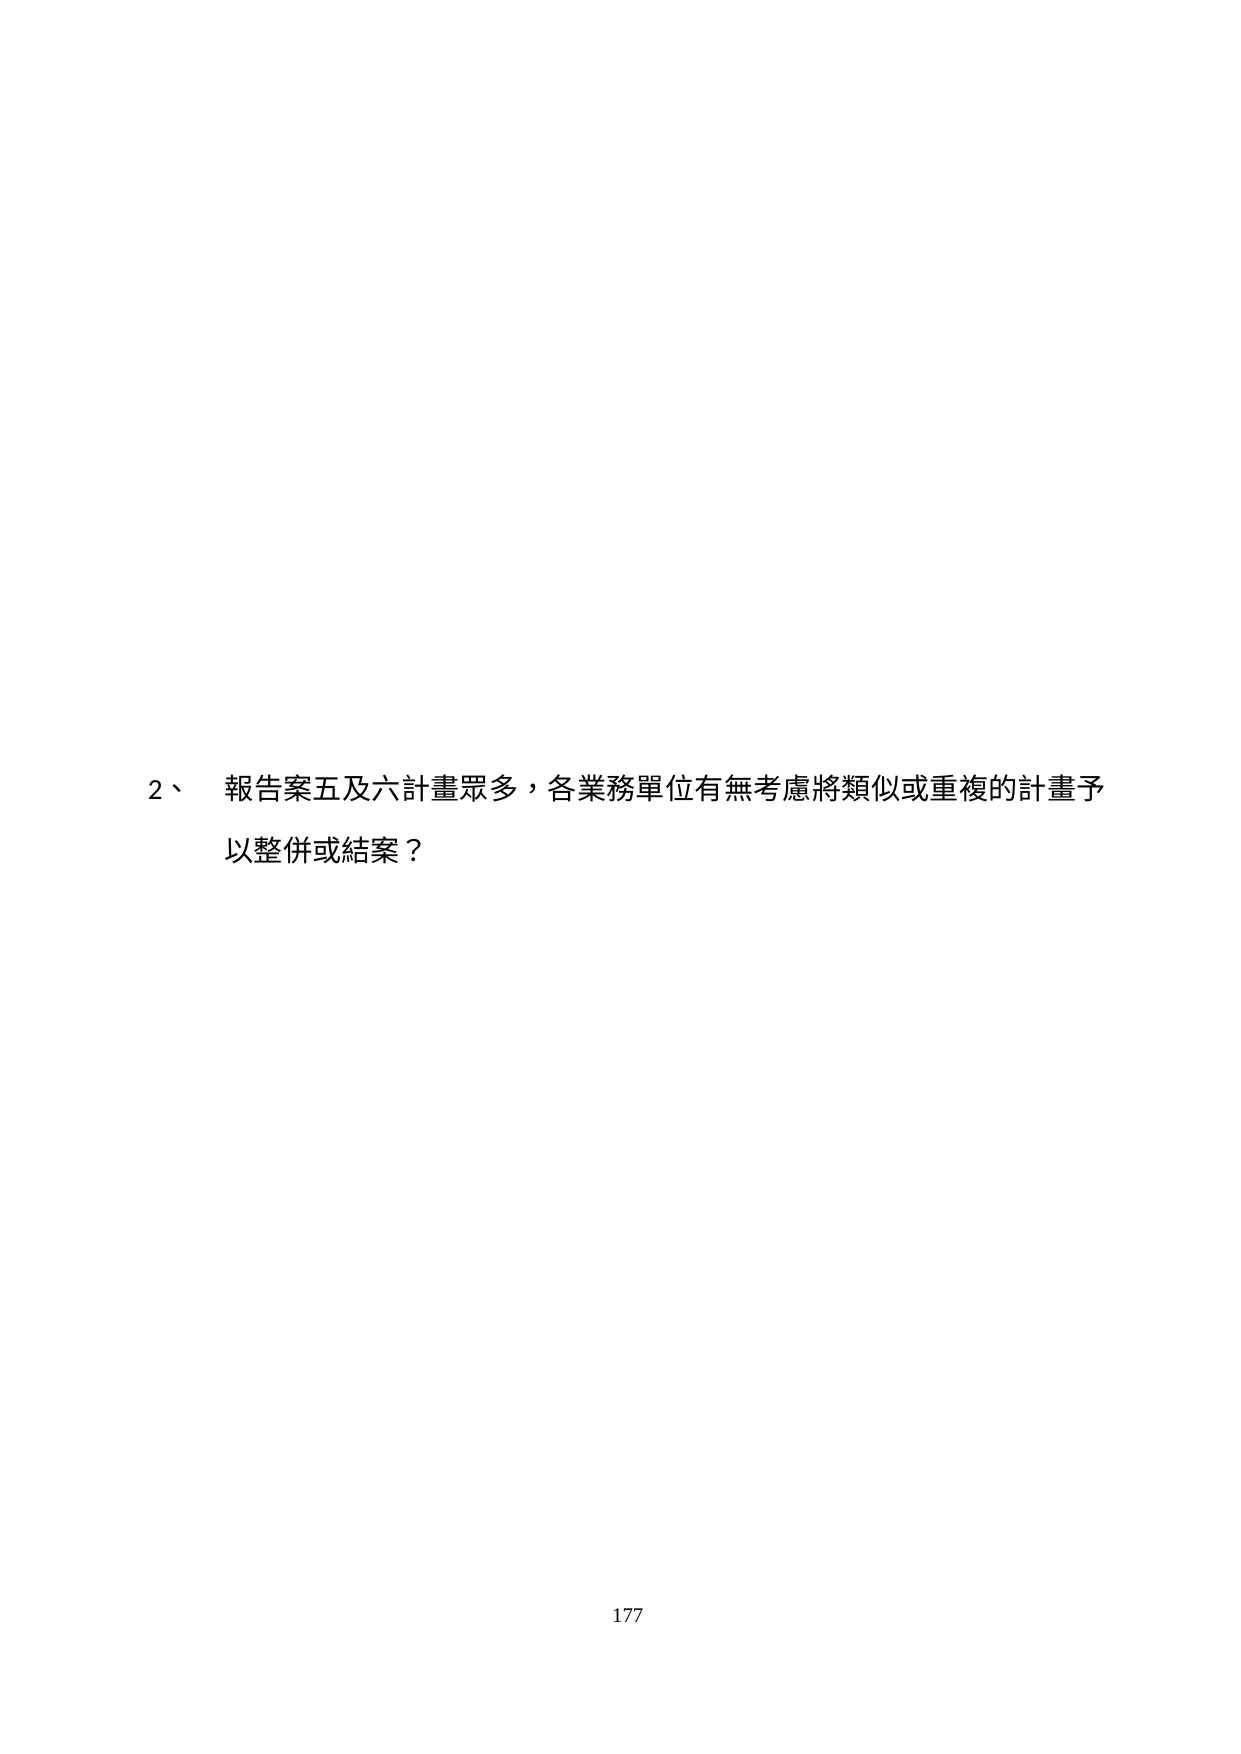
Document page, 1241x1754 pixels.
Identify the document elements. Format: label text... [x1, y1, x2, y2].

list 報告案五及六計畫眾多，各業務單位有無考慮將類似或重複的計畫予以整併或結案？ [148, 745, 1107, 870]
